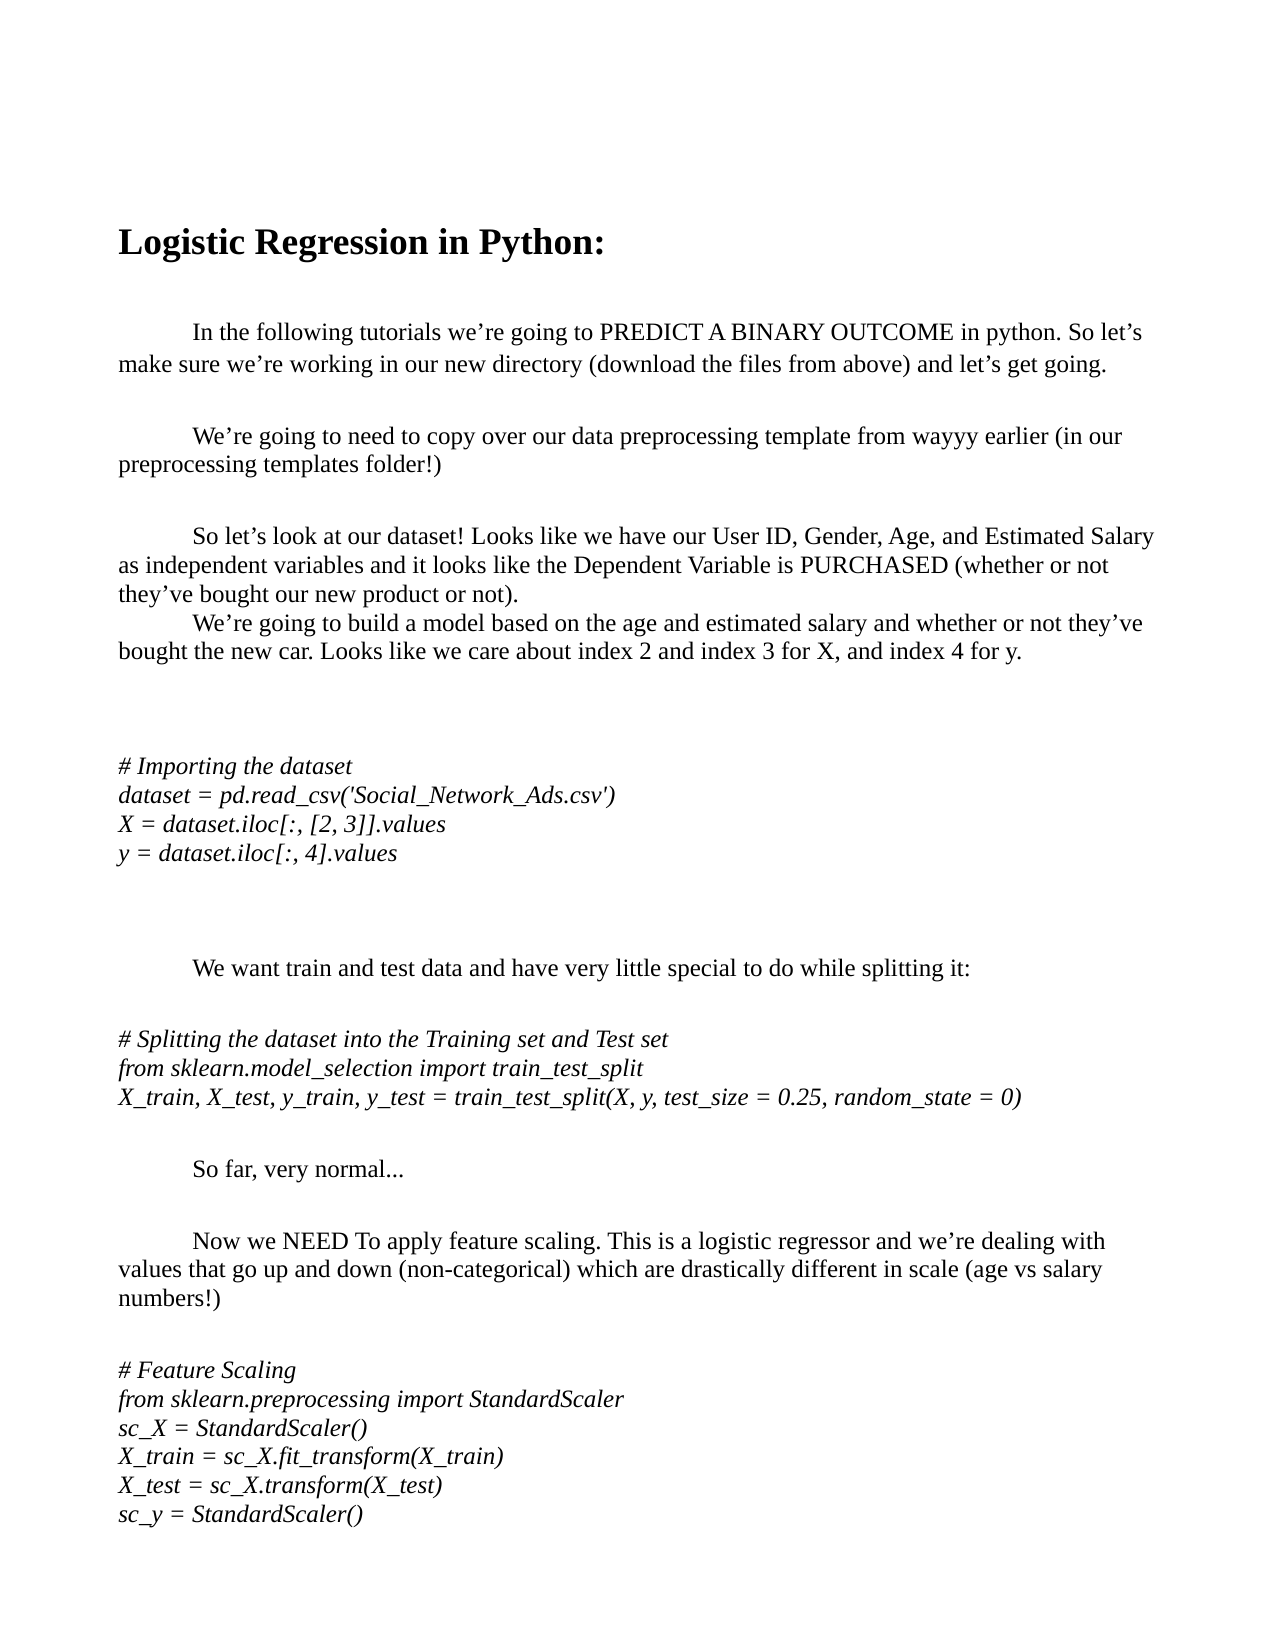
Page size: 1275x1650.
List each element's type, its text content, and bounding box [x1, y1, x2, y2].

text sc_y = StandardScaler() [118, 1499, 1157, 1528]
text dataset = pd.read_csv('Social_Network_Ads.csv') [118, 780, 1157, 809]
text X_test = sc_X.transform(X_test) [118, 1470, 1157, 1499]
text So far, very normal... [118, 1154, 1157, 1183]
text Logistic Regression in Python: [118, 219, 1157, 263]
text X_train, X_test, y_train, y_test = train_test_split(X, y, test_size = 0.25, random_state = 0) [118, 1082, 1157, 1111]
text y = dataset.iloc[:, 4].values [118, 838, 1157, 866]
text We’re going to build a model based on the age and estimated salary and whether or not they’ve bought the new car. Looks like we care about index 2 and index 3 for X, and index 4 for y. [118, 608, 1157, 665]
text # Splitting the dataset into the Training set and Test set [118, 1024, 1157, 1053]
text So let’s look at our dataset! Looks like we have our User ID, Gender, Age, and Estimated Salary as independent variables and it looks like the Dependent Variable is PURCHASED (whether or not they’ve bought our new product or not). [118, 521, 1157, 608]
text # Feature Scaling [118, 1355, 1157, 1384]
text We want train and test data and have very little special to do while splitting it: [118, 953, 1157, 981]
text from sklearn.model_selection import train_test_split [118, 1053, 1157, 1082]
text In the following tutorials we’re going to PREDICT A BINARY OUTCOME in python. So let’s make sure we’re working in our new directory (download the files from above) and let’s get going. [118, 306, 1157, 378]
text X_train = sc_X.fit_transform(X_train) [118, 1441, 1157, 1470]
text We’re going to need to copy over our data preprocessing template from wayyy earlier (in our preprocessing templates folder!) [118, 421, 1157, 478]
text from sklearn.preprocessing import StandardScaler [118, 1384, 1157, 1413]
text Now we NEED To apply feature scaling. This is a logistic regressor and we’re dealing with values that go up and down (non-categorical) which are drastically different in scale (age vs salary numbers!) [118, 1226, 1157, 1312]
text # Importing the dataset [118, 751, 1157, 780]
text sc_X = StandardScaler() [118, 1413, 1157, 1441]
text X = dataset.iloc[:, [2, 3]].values [118, 809, 1157, 838]
